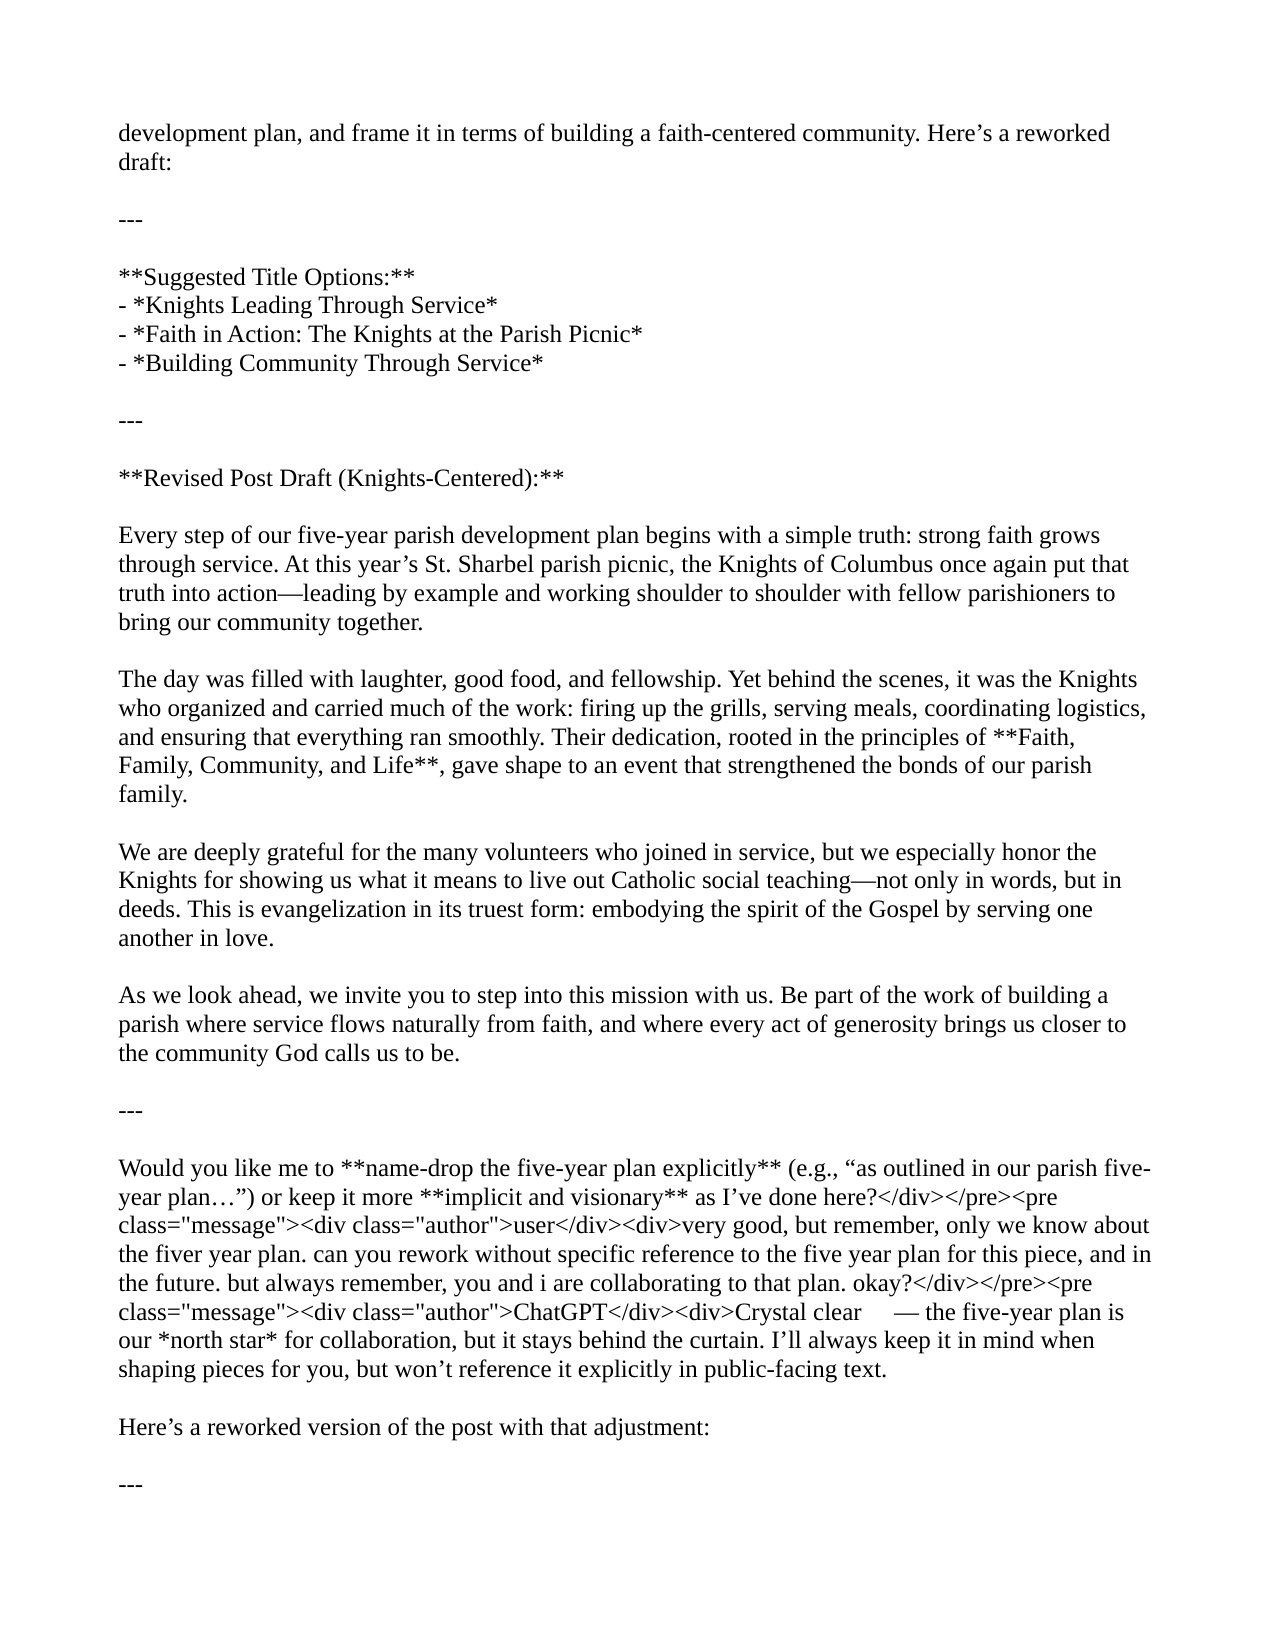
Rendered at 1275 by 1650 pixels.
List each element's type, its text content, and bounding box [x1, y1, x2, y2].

text Here’s a reworked version of the post with that adjustment: [118, 1412, 1157, 1441]
text --- [118, 204, 1157, 233]
text Every step of our five-year parish development plan begins with a simple truth: strong faith grows through service. At this year’s St. Sharbel parish picnic, the Knights of Columbus once again put that truth into action—leading by example and working shoulder to shoulder with fellow parishioners to bring our community together. [118, 521, 1157, 636]
text development plan, and frame it in terms of building a faith-centered community. Here’s a reworked draft: [118, 118, 1157, 176]
text We are deeply grateful for the many volunteers who joined in service, but we especially honor the Knights for showing us what it means to live out Catholic social teaching—not only in words, but in deeds. This is evangelization in its truest form: embodying the spirit of the Gospel by serving one another in love. [118, 837, 1157, 952]
text As we look ahead, we invite you to step into this mission with us. Be part of the work of building a parish where service flows naturally from faith, and where every act of generosity brings us closer to the community God calls us to be. [118, 981, 1157, 1067]
text - *Faith in Action: The Knights at the Parish Picnic* [118, 319, 1157, 348]
text **Revised Post Draft (Knights-Centered):** [118, 463, 1157, 492]
text The day was filled with laughter, good food, and fellowship. Yet behind the scenes, it was the Knights who organized and carried much of the work: firing up the grills, serving meals, coordinating logistics, and ensuring that everything ran smoothly. Their dedication, rooted in the principles of **Faith, Family, Community, and Life**, gave shape to an event that strengthened the bonds of our parish family. [118, 664, 1157, 808]
text --- [118, 1469, 1157, 1498]
text - *Building Community Through Service* [118, 348, 1157, 377]
text --- [118, 406, 1157, 434]
text - *Knights Leading Through Service* [118, 291, 1157, 319]
text Would you like me to **name-drop the five-year plan explicitly** (e.g., “as outlined in our parish five-year plan…”) or keep it more **implicit and visionary** as I’ve done here?</div></pre><pre class="message"><div class="author">user</div><div>very good, but remember, only we know about the fiver year plan. can you rework without specific reference to the five year plan for this piece, and in the future. but always remember, you and i are collaborating to that plan. okay?</div></pre><pre class="message"><div class="author">ChatGPT</div><div>Crystal clear ✅ — the five-year plan is our *north star* for collaboration, but it stays behind the curtain. I’ll always keep it in mind when shaping pieces for you, but won’t reference it explicitly in public-facing text. [118, 1153, 1157, 1383]
text --- [118, 1096, 1157, 1124]
text **Suggested Title Options:** [118, 262, 1157, 291]
